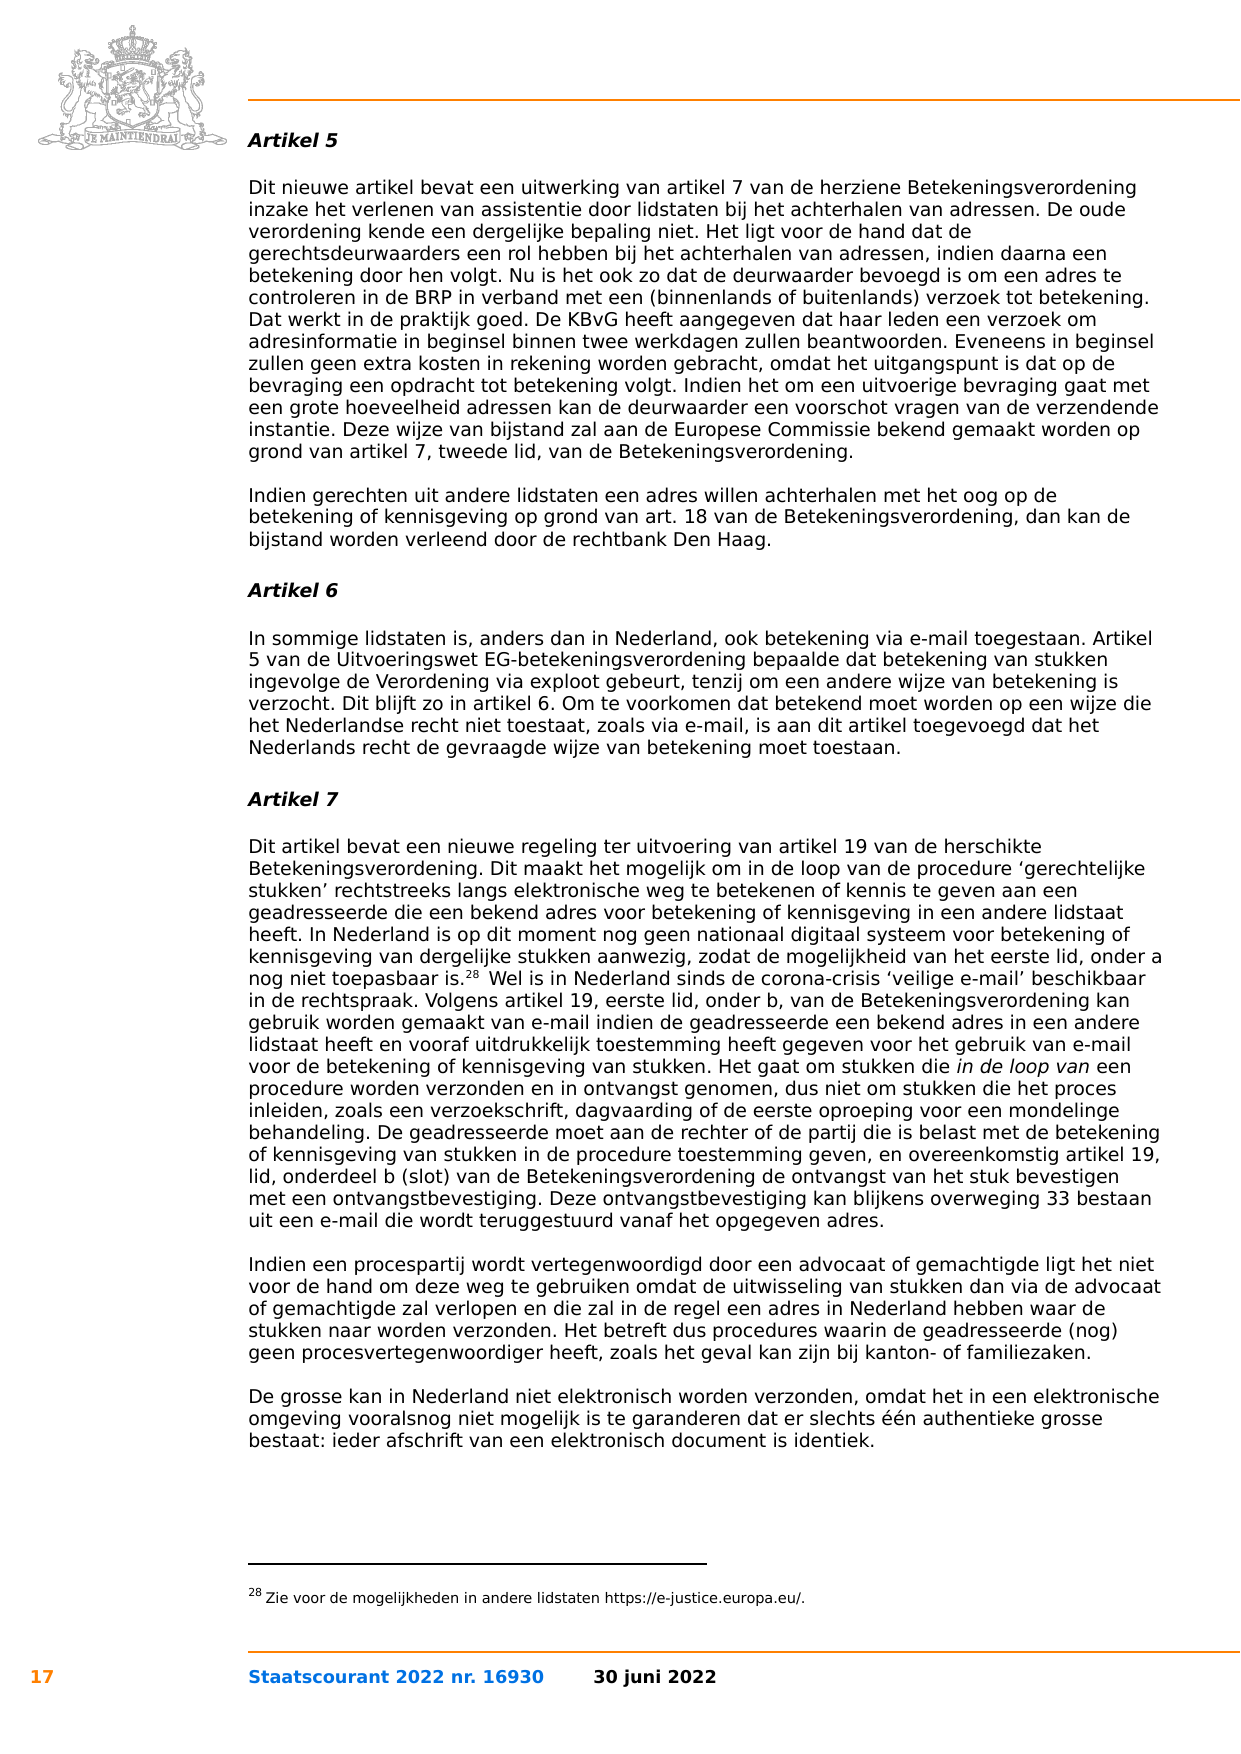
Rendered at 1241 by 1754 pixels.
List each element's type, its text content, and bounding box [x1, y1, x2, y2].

subtitle Artikel 7 [248, 789, 1163, 811]
text Indien gerechten uit andere lidstaten een adres willen achterhalen met het oog op de betekening of kennisgeving op grond van art. 18 van de Betekeningsverordening, dan kan de bijstand worden verleend door de rechtbank Den Haag. [248, 484, 1163, 550]
text Dit nieuwe artikel bevat een uitwerking van artikel 7 van de herziene Betekeningsverordening inzake het verlenen van assistentie door lidstaten bij het achterhalen van adressen. De oude verordening kende een dergelijke bepaling niet. Het ligt voor de hand dat de gerechtsdeurwaarders een rol hebben bij het achterhalen van adressen, indien daarna een betekening door hen volgt. Nu is het ook zo dat de deurwaarder bevoegd is om een adres te controleren in de BRP in verband met een (binnenlands of buitenlands) verzoek tot betekening. Dat werkt in de praktijk goed. De KBvG heeft aangegeven dat haar leden een verzoek om adresinformatie in beginsel binnen twee werkdagen zullen beantwoorden. Eveneens in beginsel zullen geen extra kosten in rekening worden gebracht, omdat het uitgangspunt is dat op de bevraging een opdracht tot betekening volgt. Indien het om een uitvoerige bevraging gaat met een grote hoeveelheid adressen kan de deurwaarder een voorschot vragen van de verzendende instantie. Deze wijze van bijstand zal aan de Europese Commissie bekend gemaakt worden op grond van artikel 7, tweede lid, van de Betekeningsverordening. [248, 177, 1163, 463]
text Zie voor de mogelijkheden in andere lidstaten https://e-justice.europa.eu/. [248, 1586, 1163, 1608]
text Indien een procespartij wordt vertegenwoordigd door een advocaat of gemachtigde ligt het niet voor de hand om deze weg te gebruiken omdat de uitwisseling van stukken dan via de advocaat of gemachtigde zal verlopen en die zal in de regel een adres in Nederland hebben waar de stukken naar worden verzonden. Het betreft dus procedures waarin de geadresseerde (nog) geen procesvertegenwoordiger heeft, zoals het geval kan zijn bij kanton- of familiezaken. [248, 1254, 1163, 1364]
subtitle Artikel 6 [248, 580, 1163, 602]
picture [38, 25, 227, 150]
text In sommige lidstaten is, anders dan in Nederland, ook betekening via e-mail toegestaan. Artikel 5 van de Uitvoeringswet EG-betekeningsverordening bepaalde dat betekening van stukken ingevolge de Verordening via exploot gebeurt, tenzij om een andere wijze van betekening is verzocht. Dit blijft zo in artikel 6. Om te voorkomen dat betekend moet worden op een wijze die het Nederlandse recht niet toestaat, zoals via e-mail, is aan dit artikel toegevoegd dat het Nederlands recht de gevraagde wijze van betekening moet toestaan. [248, 627, 1163, 759]
text De grosse kan in Nederland niet elektronisch worden verzonden, omdat het in een elektronische omgeving vooralsnog niet mogelijk is te garanderen dat er slechts één authentieke grosse bestaat: ieder afschrift van een elektronisch document is identiek. [248, 1386, 1163, 1451]
text Dit artikel bevat een nieuwe regeling ter uitvoering van artikel 19 van de herschikte Betekeningsverordening. Dit maakt het mogelijk om in de loop van de procedure ‘gerechtelijke stukken’ rechtstreeks langs elektronische weg te betekenen of kennis te geven aan een geadresseerde die een bekend adres voor betekening of kennisgeving in een andere lidstaat heeft. In Nederland is op dit moment nog geen nationaal digitaal systeem voor betekening of kennisgeving van dergelijke stukken aanwezig, zodat de mogelijkheid van het eerste lid, onder a nog niet toepasbaar is. Wel is in Nederland sinds de corona-crisis ‘veilige e-mail’ beschikbaar in de rechtspraak. Volgens artikel 19, eerste lid, onder b, van de Betekeningsverordening kan gebruik worden gemaakt van e-mail indien de geadresseerde een bekend adres in een andere lidstaat heeft en vooraf uitdrukkelijk toestemming heeft gegeven voor het gebruik van e-mail voor de betekening of kennisgeving van stukken. Het gaat om stukken die in de loop van een procedure worden verzonden en in ontvangst genomen, dus niet om stukken die het proces inleiden, zoals een verzoekschrift, dagvaarding of de eerste oproeping voor een mondelinge behandeling. De geadresseerde moet aan de rechter of de partij die is belast met de betekening of kennisgeving van stukken in de procedure toestemming geven, en overeenkomstig artikel 19, lid, onderdeel b (slot) van de Betekeningsverordening de ontvangst van het stuk bevestigen met een ontvangstbevestiging. Deze ontvangstbevestiging kan blijkens overweging 33 bestaan uit een e-mail die wordt teruggestuurd vanaf het opgegeven adres. [248, 836, 1163, 1232]
subtitle Artikel 5 [248, 130, 1163, 152]
